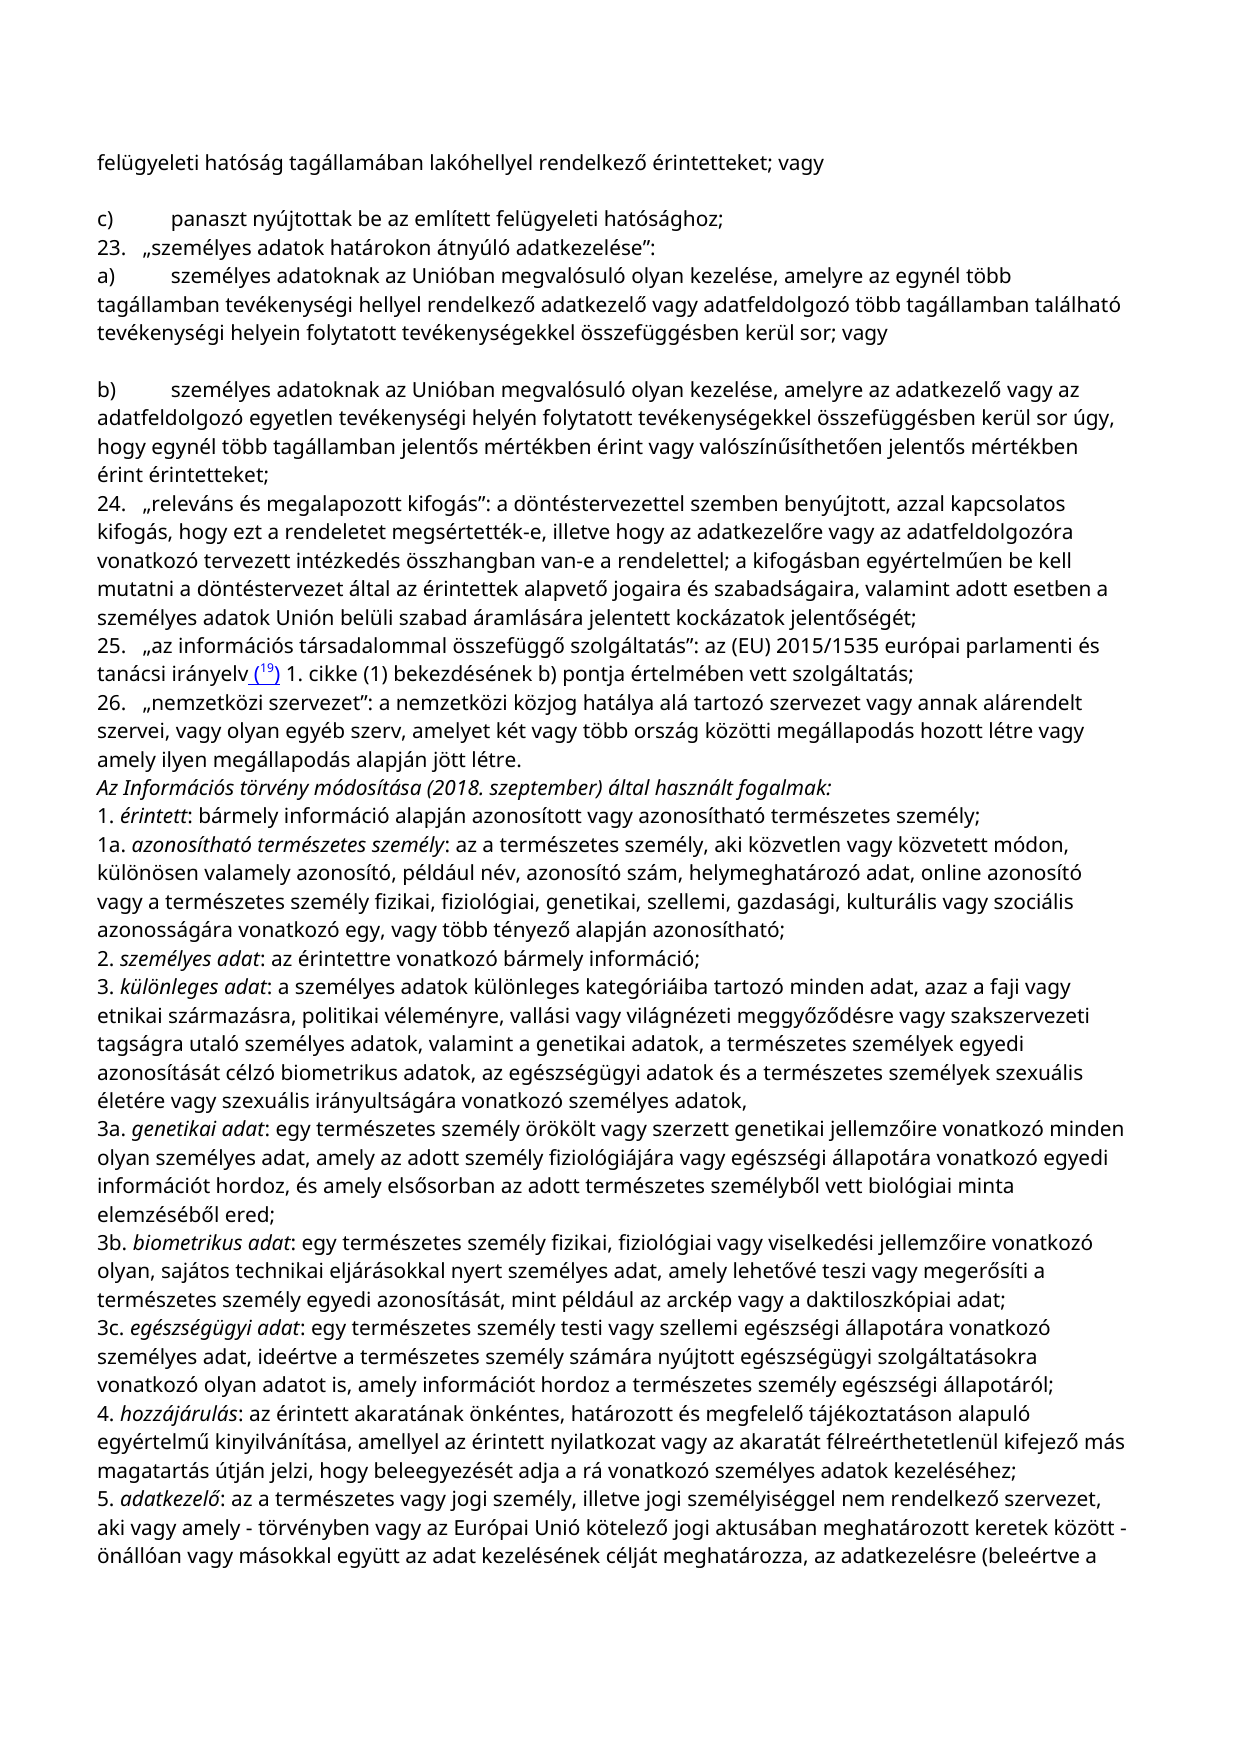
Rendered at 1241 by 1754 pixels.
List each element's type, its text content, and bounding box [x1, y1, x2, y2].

text 5. adatkezelő: az a természetes vagy jogi személy, illetve jogi személyiséggel nem rendelkező szervezet, aki vagy amely - törvényben vagy az Európai Unió kötelező jogi aktusában meghatározott keretek között - önállóan vagy másokkal együtt az adat kezelésének célját meghatározza, az adatkezelésre (beleértve a [97, 1484, 1130, 1569]
text Az Információs törvény módosítása (2018. szeptember) által használt fogalmak: [97, 773, 1130, 802]
text 2. személyes adat: az érintettre vonatkozó bármely információ; [97, 944, 1130, 972]
text 26. „nemzetközi szervezet”: a nemzetközi közjog hatálya alá tartozó szervezet vagy annak alárendelt szervei, vagy olyan egyéb szerv, amelyet két vagy több ország közötti megállapodás hozott létre vagy amely ilyen megállapodás alapján jött létre. [97, 688, 1130, 773]
text 24. „releváns és megalapozott kifogás”: a döntéstervezettel szemben benyújtott, azzal kapcsolatos kifogás, hogy ezt a rendeletet megsértették-e, illetve hogy az adatkezelőre vagy az adatfeldolgozóra vonatkozó tervezett intézkedés összhangban van-e a rendelettel; a kifogásban egyértelműen be kell mutatni a döntéstervezet által az érintettek alapvető jogaira és szabadságaira, valamint adott esetben a személyes adatok Unión belüli szabad áramlására jelentett kockázatok jelentőségét; [97, 489, 1130, 631]
text 4. hozzájárulás: az érintett akaratának önkéntes, határozott és megfelelő tájékoztatáson alapuló egyértelmű kinyilvánítása, amellyel az érintett nyilatkozat vagy az akaratát félreérthetetlenül kifejező más magatartás útján jelzi, hogy beleegyezését adja a rá vonatkozó személyes adatok kezeléséhez; [97, 1399, 1130, 1484]
text 1. érintett: bármely információ alapján azonosított vagy azonosítható természetes személy; [97, 802, 1130, 830]
text 3a. genetikai adat: egy természetes személy örökölt vagy szerzett genetikai jellemzőire vonatkozó minden olyan személyes adat, amely az adott személy fiziológiájára vagy egészségi állapotára vonatkozó egyedi információt hordoz, és amely elsősorban az adott természetes személyből vett biológiai minta elemzéséből ered; [97, 1114, 1130, 1228]
text a) személyes adatoknak az Unióban megvalósuló olyan kezelése, amelyre az egynél több tagállamban tevékenységi hellyel rendelkező adatkezelő vagy adatfeldolgozó több tagállamban található tevékenységi helyein folytatott tevékenységekkel összefüggésben kerül sor; vagy [97, 261, 1130, 347]
text 3c. egészségügyi adat: egy természetes személy testi vagy szellemi egészségi állapotára vonatkozó személyes adat, ideértve a természetes személy számára nyújtott egészségügyi szolgáltatásokra vonatkozó olyan adatot is, amely információt hordoz a természetes személy egészségi állapotáról; [97, 1313, 1130, 1399]
text 3. különleges adat: a személyes adatok különleges kategóriáiba tartozó minden adat, azaz a faji vagy etnikai származásra, politikai véleményre, vallási vagy világnézeti meggyőződésre vagy szakszervezeti tagságra utaló személyes adatok, valamint a genetikai adatok, a természetes személyek egyedi azonosítását célzó biometrikus adatok, az egészségügyi adatok és a természetes személyek szexuális életére vagy szexuális irányultságára vonatkozó személyes adatok, [97, 972, 1130, 1114]
text 25. „az információs társadalommal összefüggő szolgáltatás”: az (EU) 2015/1535 európai parlamenti és tanácsi irányelv (19) 1. cikke (1) bekezdésének b) pontja értelmében vett szolgáltatás; [97, 631, 1130, 688]
text c) panaszt nyújtottak be az említett felügyeleti hatósághoz; [97, 204, 1130, 233]
text 1a. azonosítható természetes személy: az a természetes személy, aki közvetlen vagy közvetett módon, különösen valamely azonosító, például név, azonosító szám, helymeghatározó adat, online azonosító vagy a természetes személy fizikai, fiziológiai, genetikai, szellemi, gazdasági, kulturális vagy szociális azonosságára vonatkozó egy, vagy több tényező alapján azonosítható; [97, 830, 1130, 944]
text 3b. biometrikus adat: egy természetes személy fizikai, fiziológiai vagy viselkedési jellemzőire vonatkozó olyan, sajátos technikai eljárásokkal nyert személyes adat, amely lehetővé teszi vagy megerősíti a természetes személy egyedi azonosítását, mint például az arckép vagy a daktiloszkópiai adat; [97, 1228, 1130, 1313]
text felügyeleti hatóság tagállamában lakóhellyel rendelkező érintetteket; vagy [97, 148, 1130, 176]
text b) személyes adatoknak az Unióban megvalósuló olyan kezelése, amelyre az adatkezelő vagy az adatfeldolgozó egyetlen tevékenységi helyén folytatott tevékenységekkel összefüggésben kerül sor úgy, hogy egynél több tagállamban jelentős mértékben érint vagy valószínűsíthetően jelentős mértékben érint érintetteket; [97, 375, 1130, 489]
text 23. „személyes adatok határokon átnyúló adatkezelése”: [97, 233, 1130, 261]
